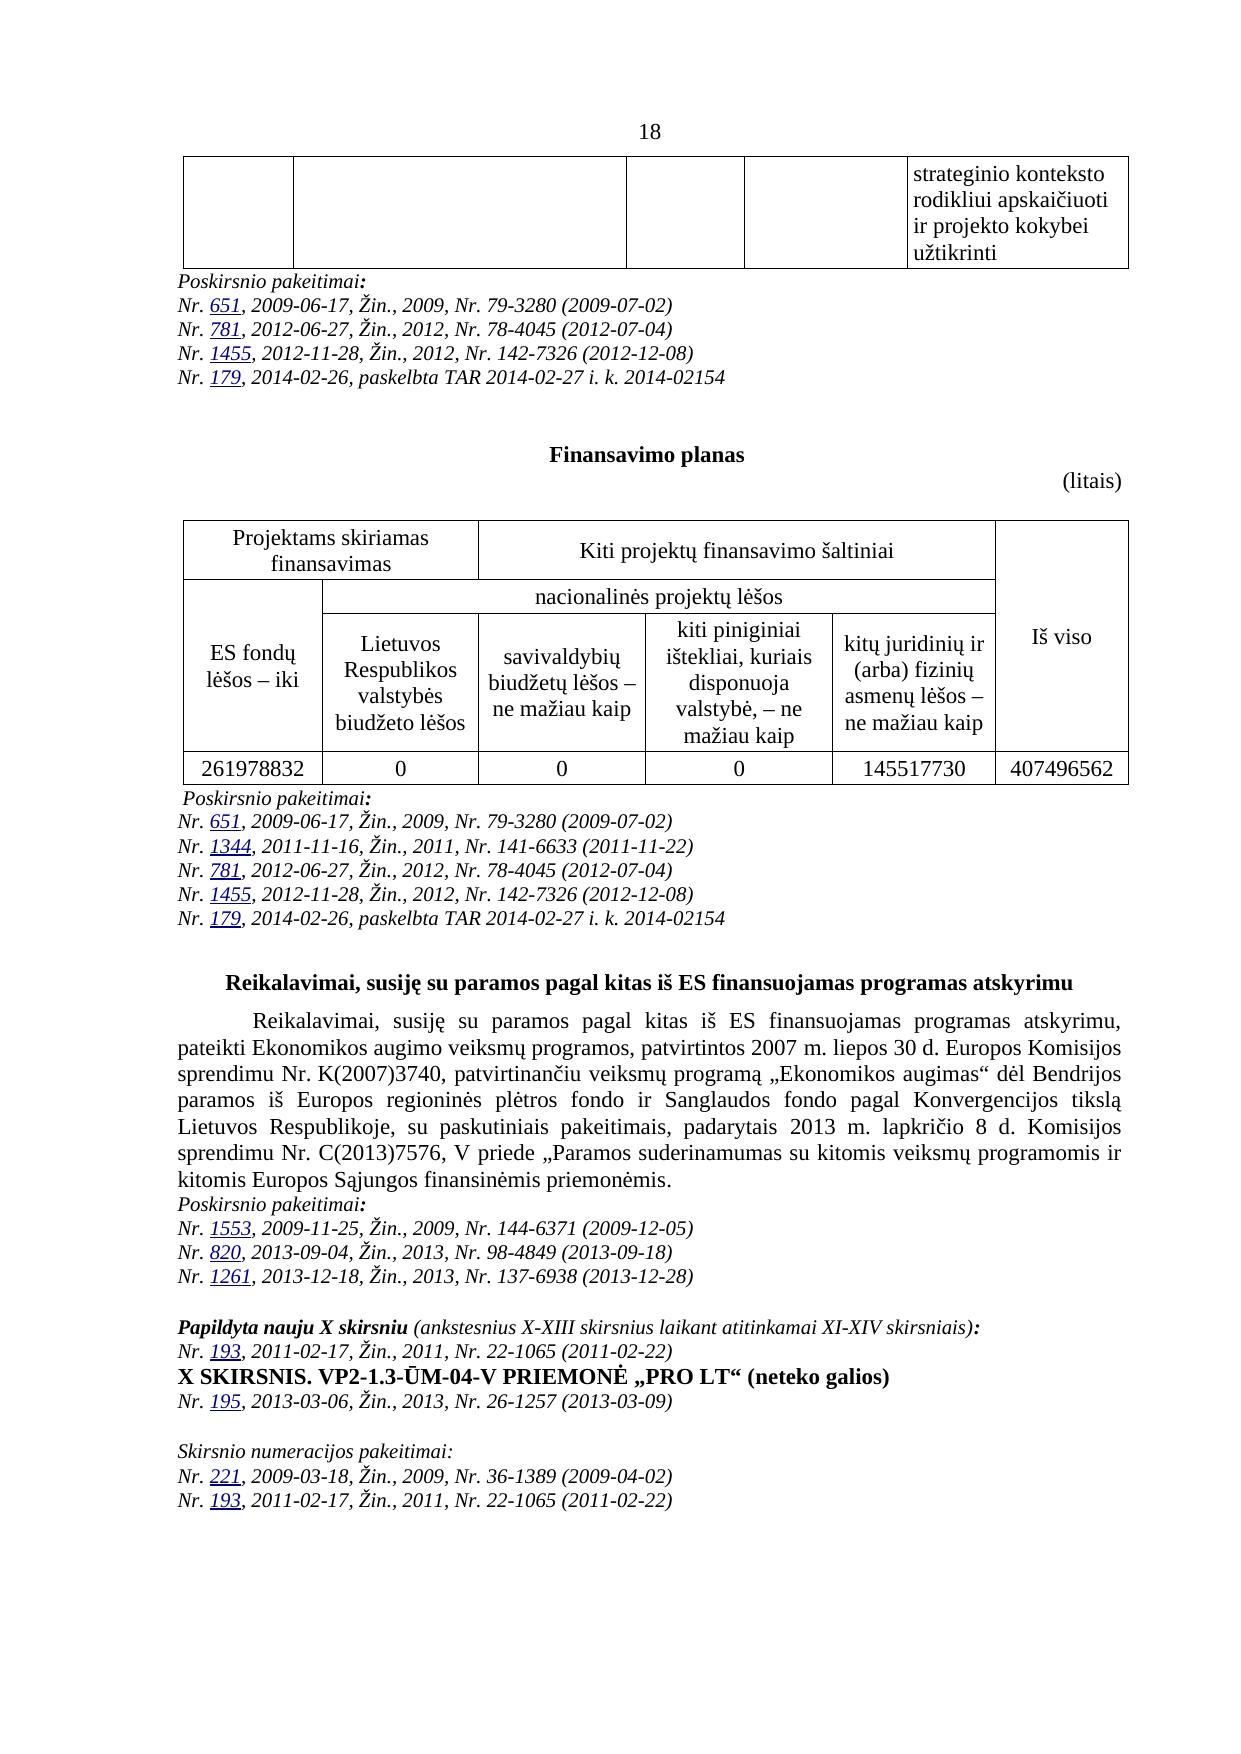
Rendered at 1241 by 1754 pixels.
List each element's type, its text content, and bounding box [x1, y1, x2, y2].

text Nr. 1455, 2012-11-28, Žin., 2012, Nr. 142-7326 (2012-12-08) [177, 341, 1122, 365]
table_cell [184, 157, 293, 268]
text Nr. 179, 2014-02-26, paskelbta TAR 2014-02-27 i. k. 2014-02154 [177, 906, 1122, 930]
text Nr. 651, 2009-06-17, Žin., 2009, Nr. 79-3280 (2009-07-02) [177, 293, 1122, 317]
text Nr. 179, 2014-02-26, paskelbta TAR 2014-02-27 i. k. 2014-02154 [177, 365, 1122, 389]
text Nr. 1261, 2013-12-18, Žin., 2013, Nr. 137-6938 (2013-12-28) [177, 1264, 1122, 1288]
subtitle Poskirsnio pakeitimai: [177, 785, 1122, 809]
table_cell 407496562 [996, 752, 1128, 784]
text (litais) [177, 467, 1122, 493]
text Nr. 1455, 2012-11-28, Žin., 2012, Nr. 142-7326 (2012-12-08) [177, 882, 1122, 906]
text Reikalavimai, susiję su paramos pagal kitas iš ES finansuojamas programas atskyrimu [177, 942, 1122, 995]
table_cell 261978832 [184, 752, 322, 784]
table_cell 145517730 [833, 752, 995, 784]
text Finansavimo planas [177, 441, 1122, 467]
table_cell nacionalinės projektų lėšos [323, 580, 995, 612]
text Nr. 221, 2009-03-18, Žin., 2009, Nr. 36-1389 (2009-04-02) [177, 1463, 1122, 1488]
text Nr. 193, 2011-02-17, Žin., 2011, Nr. 22-1065 (2011-02-22) [177, 1339, 1122, 1363]
table_cell 0 [646, 752, 832, 784]
table_cell 0 [479, 752, 645, 784]
table_cell [627, 157, 744, 268]
table_cell [745, 157, 907, 268]
table_cell 0 [323, 752, 478, 784]
table_header Iš viso [996, 521, 1128, 751]
table_cell Lietuvos Respublikos valstybės biudžeto lėšos [323, 614, 478, 751]
table_cell ES fondų lėšos – iki [184, 580, 322, 751]
text Nr. 195, 2013-03-06, Žin., 2013, Nr. 26-1257 (2013-03-09) [177, 1389, 1122, 1413]
subtitle Poskirsnio pakeitimai: [177, 1192, 1122, 1216]
table_cell [294, 157, 626, 268]
text Nr. 781, 2012-06-27, Žin., 2012, Nr. 78-4045 (2012-07-04) [177, 858, 1122, 882]
table_header Projektams skiriamas finansavimas [184, 521, 478, 579]
text Papildyta nauju X skirsniu (ankstesnius X-XIII skirsnius laikant atitinkamai XI-XIV skirsniais): [177, 1314, 1122, 1339]
table_header Kiti projektų finansavimo šaltiniai [479, 521, 995, 579]
subtitle X skirsnis. VP2-1.3-ŪM-04-V priemonė „PRO LT“ (neteko galios) [177, 1363, 1122, 1389]
table_cell kiti piniginiai ištekliai, kuriais disponuoja valstybė, – ne mažiau kaip [646, 614, 832, 751]
text Nr. 651, 2009-06-17, Žin., 2009, Nr. 79-3280 (2009-07-02) [177, 809, 1122, 833]
subtitle Poskirsnio pakeitimai: [177, 269, 1122, 293]
text Nr. 781, 2012-06-27, Žin., 2012, Nr. 78-4045 (2012-07-04) [177, 317, 1122, 341]
text Nr. 1553, 2009-11-25, Žin., 2009, Nr. 144-6371 (2009-12-05) [177, 1216, 1122, 1240]
text Nr. 820, 2013-09-04, Žin., 2013, Nr. 98-4849 (2013-09-18) [177, 1240, 1122, 1264]
text Reikalavimai, susiję su paramos pagal kitas iš ES finansuojamas programas atskyrimu, pateikti Ekonomikos augimo veiksmų programos, patvirtintos 2007 m. liepos 30 d. Europos Komisijos sprendimu Nr. K(2007)3740, patvirtinančiu veiksmų programą „Ekonomikos augimas“ dėl Bendrijos paramos iš Europos regioninės plėtros fondo ir Sanglaudos fondo pagal Konvergencijos tikslą Lietuvos Respublikoje, su paskutiniais pakeitimais, padarytais 2013 m. lapkričio 8 d. Komisijos sprendimu Nr. C(2013)7576, V priede „Paramos suderinamumas su kitomis veiksmų programomis ir kitomis Europos Sąjungos finansinėmis priemonėmis. [177, 1007, 1122, 1192]
text Nr. 1344, 2011-11-16, Žin., 2011, Nr. 141-6633 (2011-11-22) [177, 833, 1122, 858]
table_cell kitų juridinių ir (arba) fizinių asmenų lėšos – ne mažiau kaip [833, 614, 995, 751]
table_cell strateginio konteksto rodikliui apskaičiuoti ir projekto kokybei užtikrinti [908, 157, 1128, 268]
table_cell savivaldybių biudžetų lėšos – ne mažiau kaip [479, 614, 645, 751]
text Skirsnio numeracijos pakeitimai: [177, 1439, 1122, 1463]
text Nr. 193, 2011-02-17, Žin., 2011, Nr. 22-1065 (2011-02-22) [177, 1488, 1122, 1512]
